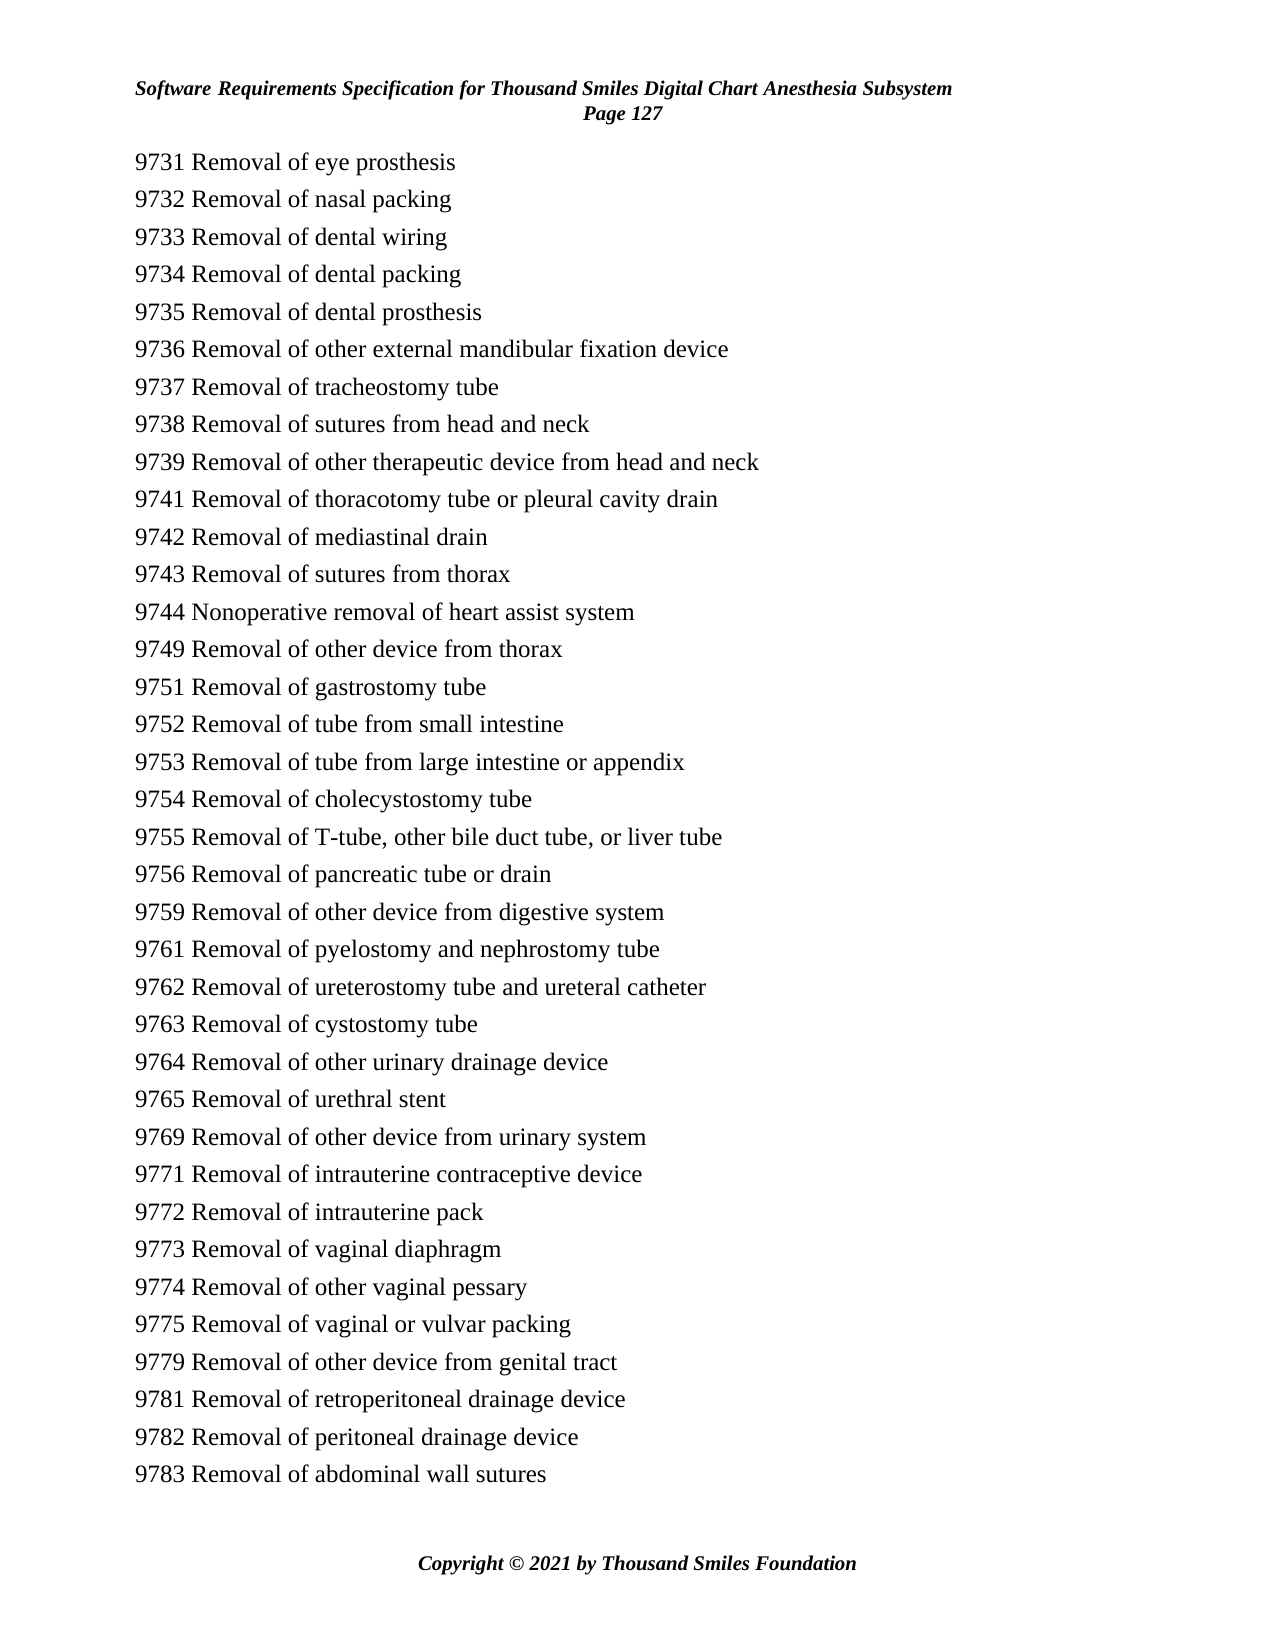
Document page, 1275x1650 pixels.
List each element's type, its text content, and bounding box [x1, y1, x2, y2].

text 9742 Removal of mediastinal drain [135, 525, 1140, 550]
text 9759 Removal of other device from digestive system [135, 900, 1140, 925]
text 9743 Removal of sutures from thorax [135, 562, 1140, 587]
text 9752 Removal of tube from small intestine [135, 712, 1140, 737]
text 9775 Removal of vaginal or vulvar packing [135, 1312, 1140, 1337]
text 9782 Removal of peritoneal drainage device [135, 1425, 1140, 1450]
text 9737 Removal of tracheostomy tube [135, 375, 1140, 400]
text 9738 Removal of sutures from head and neck [135, 412, 1140, 437]
text 9762 Removal of ureterostomy tube and ureteral catheter [135, 975, 1140, 1000]
text 9779 Removal of other device from genital tract [135, 1350, 1140, 1375]
text 9783 Removal of abdominal wall sutures [135, 1462, 1140, 1487]
text 9741 Removal of thoracotomy tube or pleural cavity drain [135, 487, 1140, 512]
text 9761 Removal of pyelostomy and nephrostomy tube [135, 937, 1140, 962]
text 9764 Removal of other urinary drainage device [135, 1050, 1140, 1075]
text 9763 Removal of cystostomy tube [135, 1012, 1140, 1037]
text 9754 Removal of cholecystostomy tube [135, 787, 1140, 812]
text 9765 Removal of urethral stent [135, 1087, 1140, 1112]
text 9736 Removal of other external mandibular fixation device [135, 337, 1140, 362]
text 9734 Removal of dental packing [135, 262, 1140, 287]
text 9772 Removal of intrauterine pack [135, 1200, 1140, 1225]
text 9755 Removal of T-tube, other bile duct tube, or liver tube [135, 825, 1140, 850]
text 9774 Removal of other vaginal pessary [135, 1275, 1140, 1300]
text 9756 Removal of pancreatic tube or drain [135, 862, 1140, 887]
text 9749 Removal of other device from thorax [135, 637, 1140, 662]
text 9731 Removal of eye prosthesis [135, 150, 1140, 175]
text 9773 Removal of vaginal diaphragm [135, 1237, 1140, 1262]
text 9732 Removal of nasal packing [135, 187, 1140, 212]
text 9744 Nonoperative removal of heart assist system [135, 600, 1140, 625]
text 9753 Removal of tube from large intestine or appendix [135, 750, 1140, 775]
text 9751 Removal of gastrostomy tube [135, 675, 1140, 700]
text 9769 Removal of other device from urinary system [135, 1125, 1140, 1150]
text 9735 Removal of dental prosthesis [135, 300, 1140, 325]
text 9739 Removal of other therapeutic device from head and neck [135, 450, 1140, 475]
text 9781 Removal of retroperitoneal drainage device [135, 1387, 1140, 1412]
text 9771 Removal of intrauterine contraceptive device [135, 1162, 1140, 1187]
text 9733 Removal of dental wiring [135, 225, 1140, 250]
